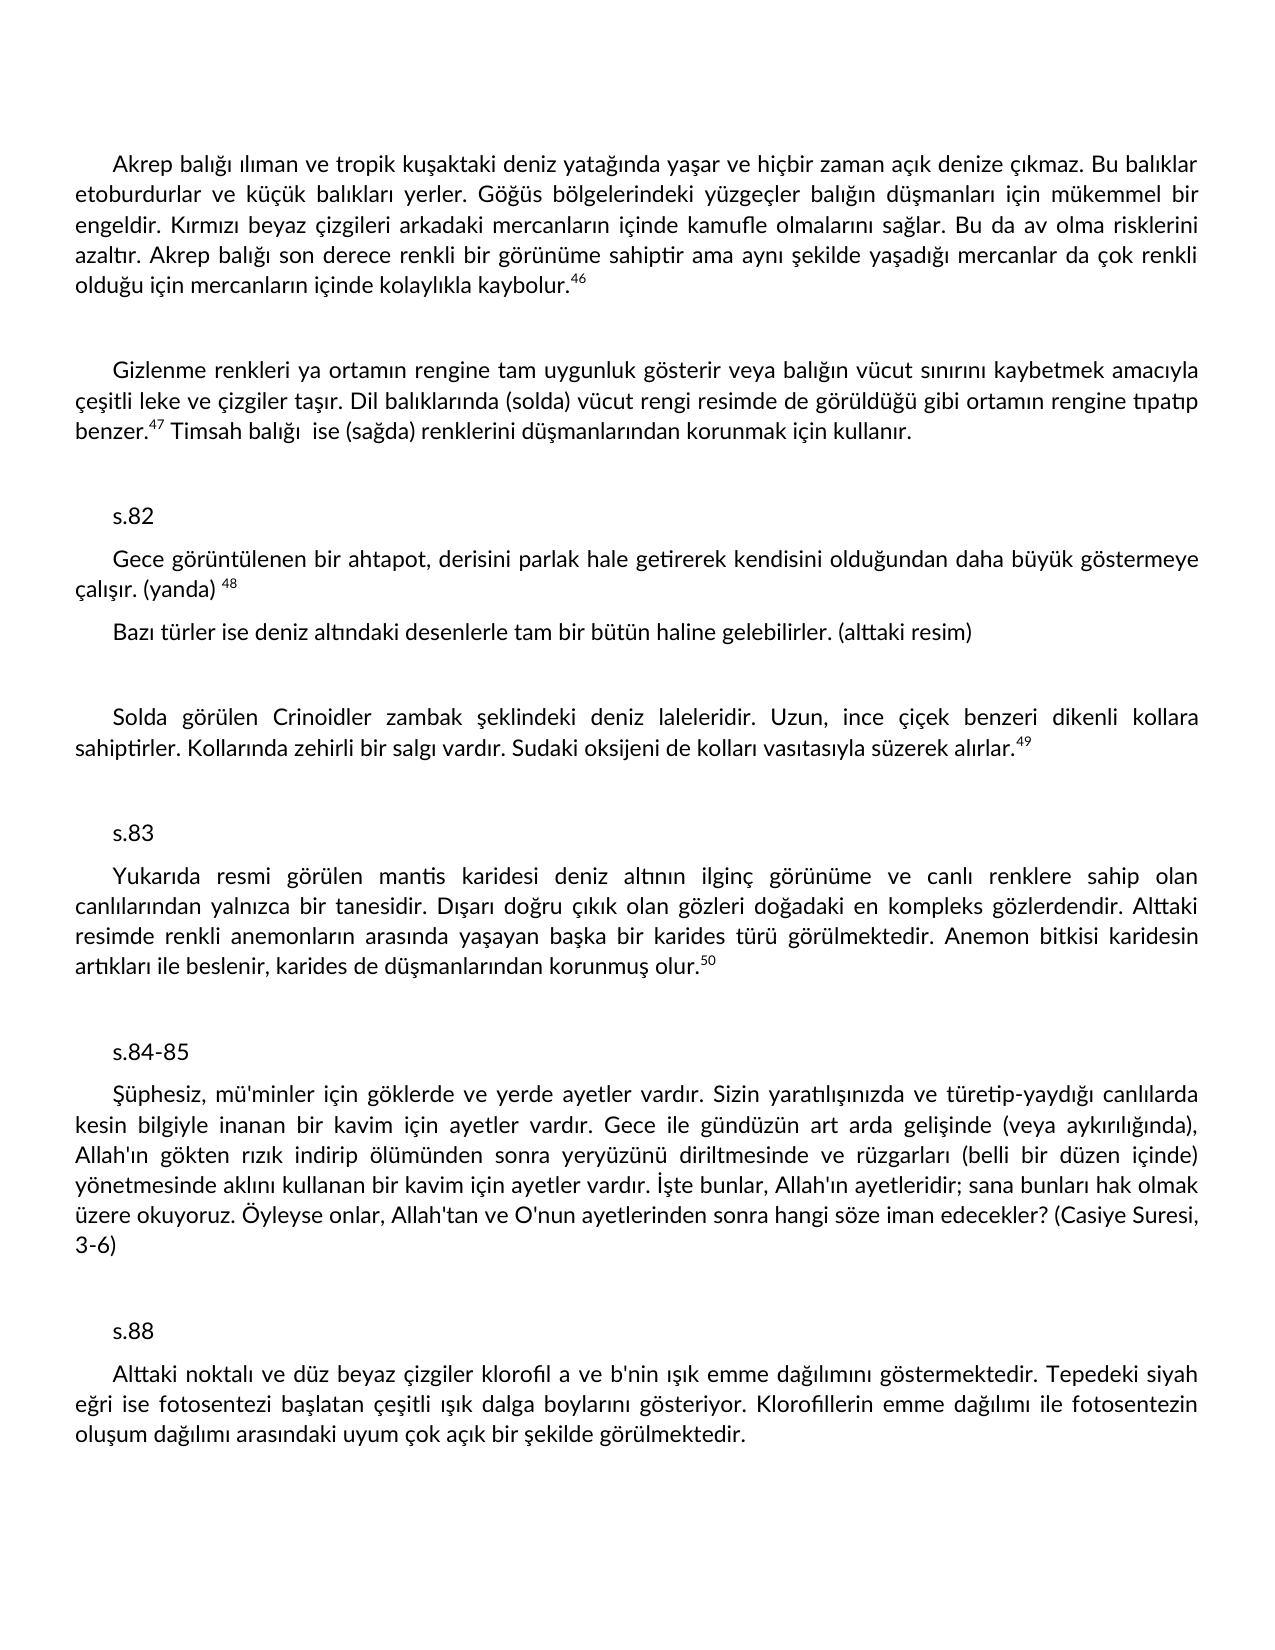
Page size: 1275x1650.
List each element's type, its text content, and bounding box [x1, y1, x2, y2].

text Solda görülen Crinoidler zambak şeklindeki deniz laleleridir. Uzun, ince çiçek benzeri dikenli kollara sahiptirler. Kollarında zehirli bir salgı vardır. Sudaki oksijeni de kolları vasıtasıyla süzerek alırlar.49 [75, 703, 1200, 761]
text s.82 [75, 502, 1200, 529]
text s.84-85 [75, 1037, 1200, 1065]
text Gizlenme renkleri ya ortamın rengine tam uygunluk gösterir veya balığın vücut sınırını kaybetmek amacıyla çeşitli leke ve çizgiler taşır. Dil balıklarında (solda) vücut rengi resimde de görüldüğü gibi ortamın rengine tıpatıp benzer.47 Timsah balığı ise (sağda) renklerini düşmanlarından korunmak için kullanır. [75, 356, 1200, 444]
text Gece görüntülenen bir ahtapot, derisini parlak hale getirerek kendisini olduğundan daha büyük göstermeye çalışır. (yanda) 48 [75, 545, 1200, 602]
text Akrep balığı ılıman ve tropik kuşaktaki deniz yatağında yaşar ve hiçbir zaman açık denize çıkmaz. Bu balıklar etoburdurlar ve küçük balıkları yerler. Göğüs bölgelerindeki yüzgeçler balığın düşmanları için mükemmel bir engeldir. Kırmızı beyaz çizgileri arkadaki mercanların içinde kamufle olmalarını sağlar. Bu da av olma risklerini azaltır. Akrep balığı son derece renkli bir görünüme sahiptir ama aynı şekilde yaşadığı mercanlar da çok renkli olduğu için mercanların içinde kolaylıkla kaybolur.46 [75, 150, 1200, 298]
text s.88 [75, 1317, 1200, 1344]
text s.83 [75, 819, 1200, 846]
text Bazı türler ise deniz altındaki desenlerle tam bir bütün haline gelebilirler. (alttaki resim) [75, 618, 1200, 645]
text Yukarıda resmi görülen mantis karidesi deniz altının ilginç görünüme ve canlı renklere sahip olan canlılarından yalnızca bir tanesidir. Dışarı doğru çıkık olan gözleri doğadaki en kompleks gözlerdendir. Alttaki resimde renkli anemonların arasında yaşayan başka bir karides türü görülmektedir. Anemon bitkisi karidesin artıkları ile beslenir, karides de düşmanlarından korunmuş olur.50 [75, 861, 1200, 979]
text Alttaki noktalı ve düz beyaz çizgiler klorofil a ve b'nin ışık emme dağılımını göstermektedir. Tepedeki siyah eğri ise fotosentezi başlatan çeşitli ışık dalga boylarını gösteriyor. Klorofillerin emme dağılımı ile fotosentezin oluşum dağılımı arasındaki uyum çok açık bir şekilde görülmektedir. [75, 1359, 1200, 1447]
text Şüphesiz, mü'minler için göklerde ve yerde ayetler vardır. Sizin yaratılışınızda ve türetip-yaydığı canlılarda kesin bilgiyle inanan bir kavim için ayetler vardır. Gece ile gündüzün art arda gelişinde (veya aykırılığında), Allah'ın gökten rızık indirip ölümünden sonra yeryüzünü diriltmesinde ve rüzgarları (belli bir düzen içinde) yönetmesinde aklını kullanan bir kavim için ayetler vardır. İşte bunlar, Allah'ın ayetleridir; sana bunları hak olmak üzere okuyoruz. Öyleyse onlar, Allah'tan ve O'nun ayetlerinden sonra hangi söze iman edecekler? (Casiye Suresi, 3-6) [75, 1080, 1200, 1259]
